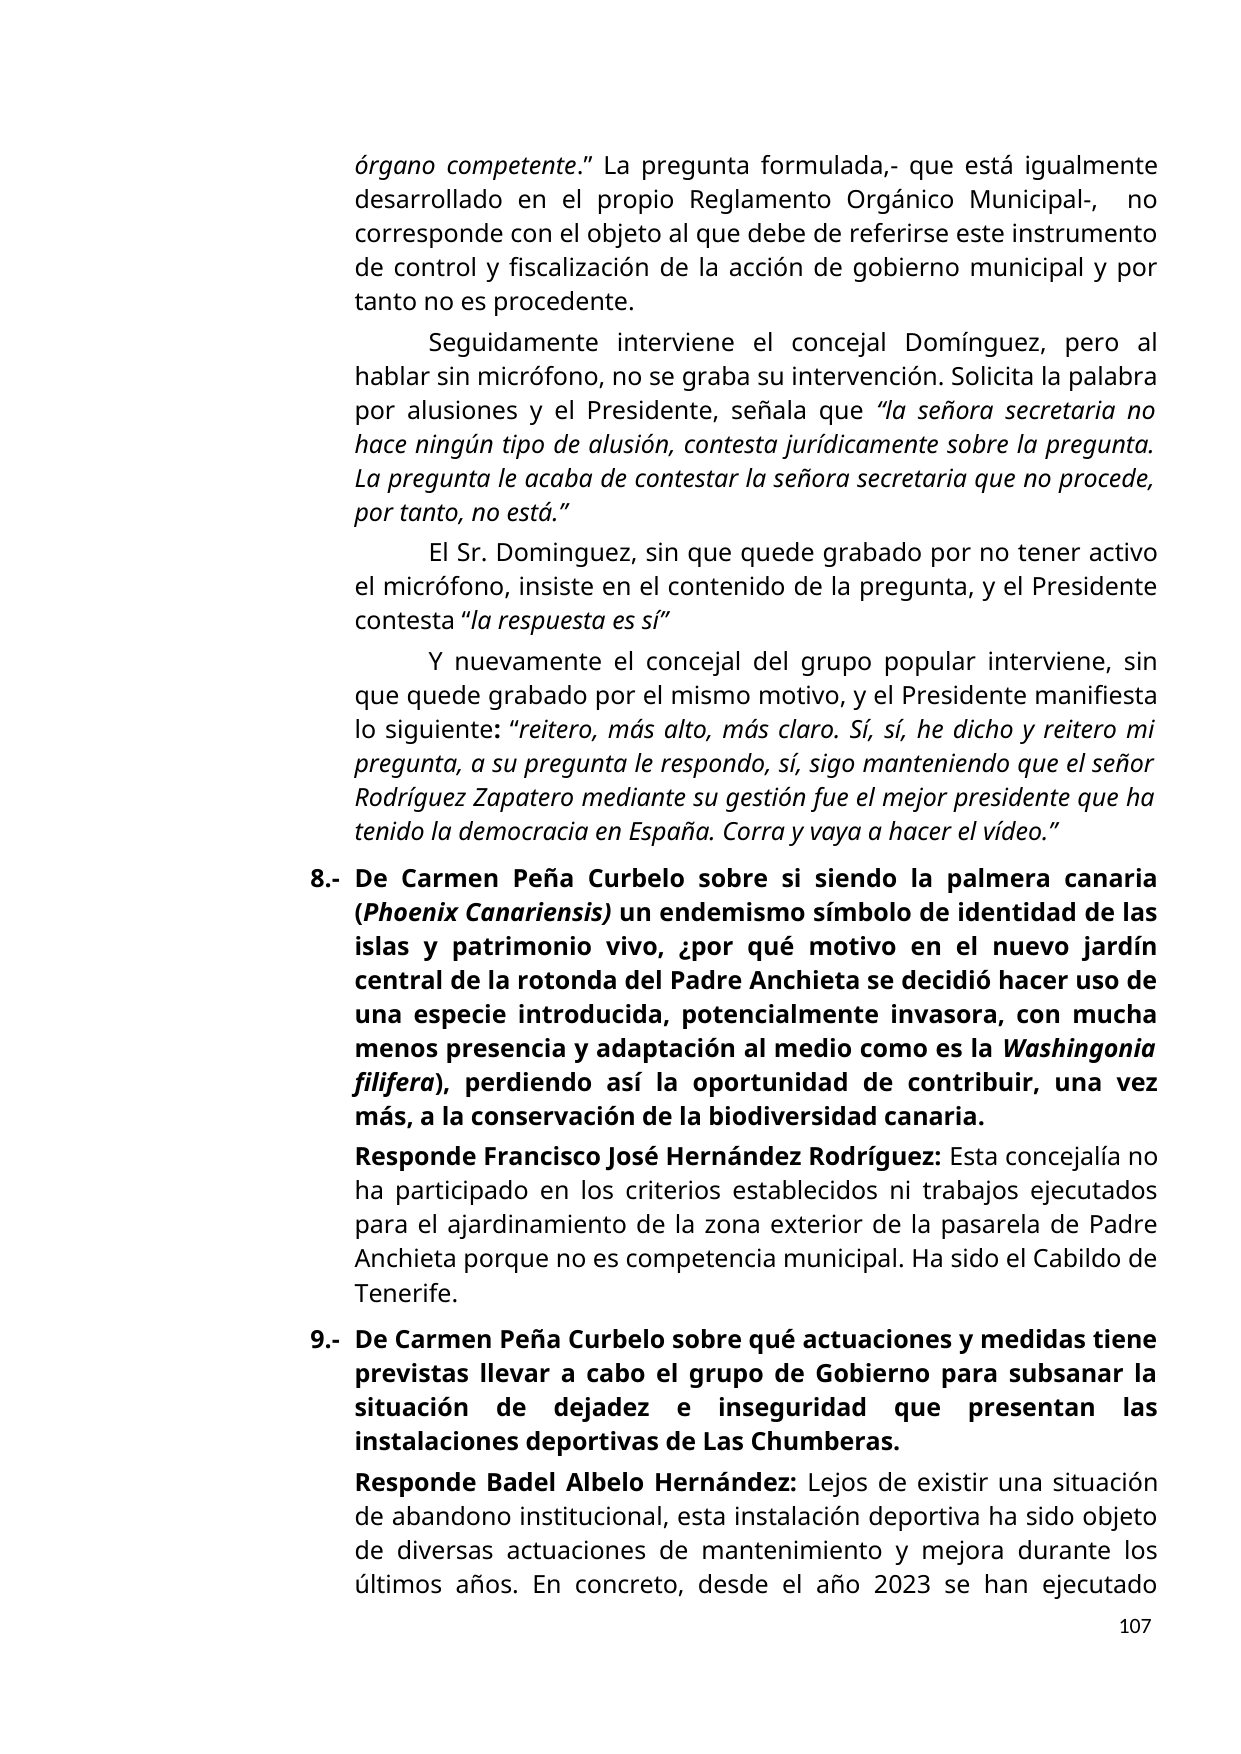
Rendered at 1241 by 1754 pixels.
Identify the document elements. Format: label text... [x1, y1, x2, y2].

text Y nuevamente el concejal del grupo popular interviene, sin que quede grabado por el mismo motivo, y el Presidente manifiesta lo siguiente: “reitero, más alto, más claro. Sí, sí, he dicho y reitero mi pregunta, a su pregunta le respondo, sí, sigo manteniendo que el señor Rodríguez Zapatero mediante su gestión fue el mejor presidente que ha tenido la democracia en España. Corra y vaya a hacer el vídeo.” [354, 643, 1159, 848]
text El Sr. Dominguez, sin que quede grabado por no tener activo el micrófono, insiste en el contenido de la pregunta, y el Presidente contesta “la respuesta es sí” [354, 535, 1159, 637]
text Responde Badel Albelo Hernández: Lejos de existir una situación de abandono institucional, esta instalación deportiva ha sido objeto de diversas actuaciones de mantenimiento y mejora durante los últimos años. En concreto, desde el año 2023 se han ejecutado [354, 1464, 1159, 1601]
text Seguidamente interviene el concejal Domínguez, pero al hablar sin micrófono, no se graba su intervención. Solicita la palabra por alusiones y el Presidente, señala que “la señora secretaria no hace ningún tipo de alusión, contesta jurídicamente sobre la pregunta. La pregunta le acaba de contestar la señora secretaria que no procede, por tanto, no está.” [354, 324, 1159, 529]
text 9.- De Carmen Peña Curbelo sobre qué actuaciones y medidas tiene previstas llevar a cabo el grupo de Gobierno para subsanar la situación de dejadez e inseguridad que presentan las instalaciones deportivas de Las Chumberas. [310, 1322, 1159, 1458]
text Responde Francisco José Hernández Rodríguez: Esta concejalía no ha participado en los criterios establecidos ni trabajos ejecutados para el ajardinamiento de la zona exterior de la pasarela de Padre Anchieta porque no es competencia municipal. Ha sido el Cabildo de Tenerife. [354, 1139, 1159, 1309]
text 8.- De Carmen Peña Curbelo sobre si siendo la palmera canaria (Phoenix Canariensis) un endemismo símbolo de identidad de las islas y patrimonio vivo, ¿por qué motivo en el nuevo jardín central de la rotonda del Padre Anchieta se decidió hacer uso de una especie introducida, potencialmente invasora, con mucha menos presencia y adaptación al medio como es la Washingonia filifera), perdiendo así la oportunidad de contribuir, una vez más, a la conservación de la biodiversidad canaria. [310, 860, 1159, 1133]
text órgano competente.” La pregunta formulada,- que está igualmente desarrollado en el propio Reglamento Orgánico Municipal-, no corresponde con el objeto al que debe de referirse este instrumento de control y fiscalización de la acción de gobierno municipal y por tanto no es procedente. [354, 148, 1159, 318]
